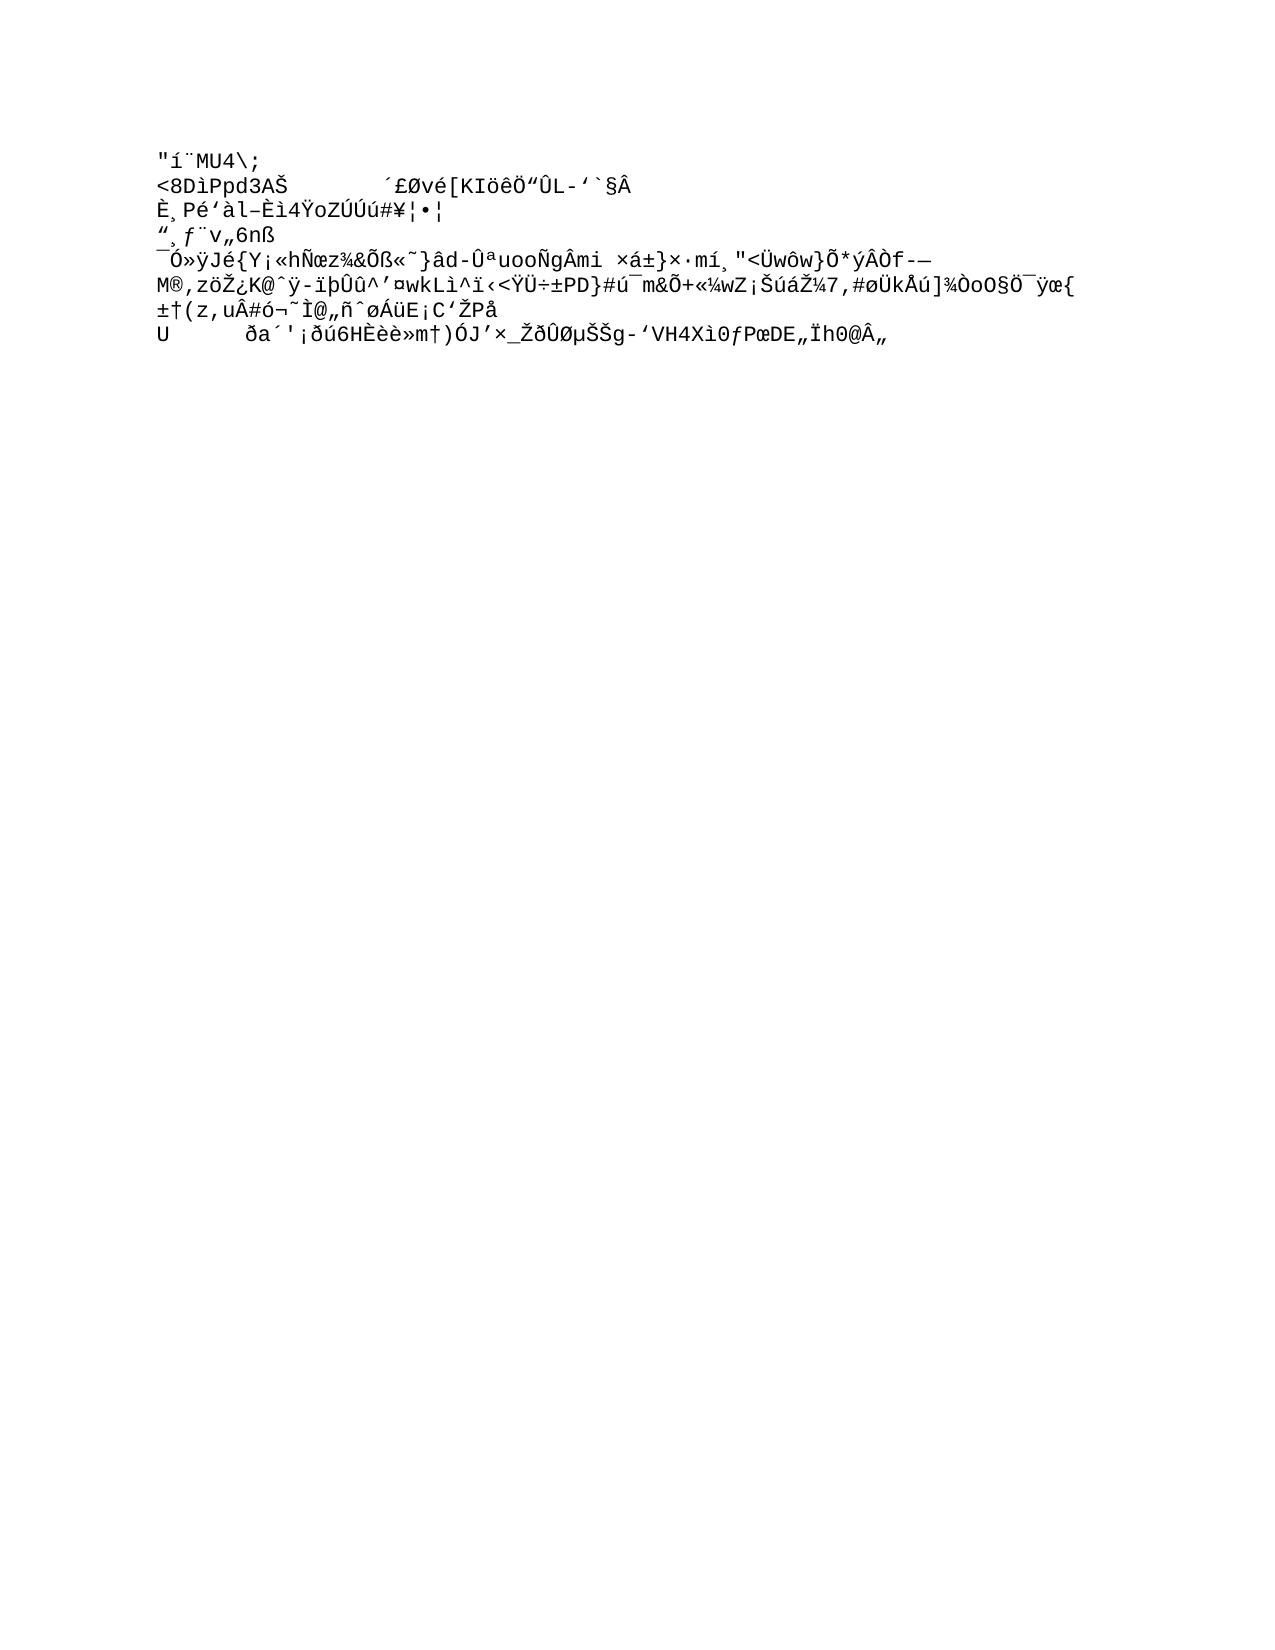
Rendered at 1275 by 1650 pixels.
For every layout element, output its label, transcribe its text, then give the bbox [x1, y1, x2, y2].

text "í¨MU4\; [156, 150, 1118, 175]
text ±†(z,uÂ#ó¬˜Ì@„ñˆøÁüE¡C‘ŽPå [156, 299, 1118, 323]
text U ða´'¡ðú6HÈèè»m†)ÓJ’×_ŽðÛØµŠŠg‑‘VH4Xì0ƒPœDE„Ïh0@Â„ [156, 323, 1118, 348]
text È¸Pé‘àl–Èì4ŸoZÚÚú#¥¦•¦ [156, 199, 1118, 224]
text <8DìPpd3AŠ ´£Øvé[KIöêÖ“ÛL-‘`§Â [156, 175, 1118, 199]
text “¸ƒ¨v„6nß ¯Ó»ÿJé{Y¡«hÑœz¾&Õß«˜}âd-ÛªuooÑgÂmi ×á±}×·mí¸"<Üwôw}Õ*ýÂÒf‑—M®‚zöŽ¿K@ˆÿ‑ïþÛû^’¤wkL­ì^ï‹<ŸÜ÷±PD}­#ú¯m&Õ+«¼wZ¡ŠúáŽ¼7‚#øÜkÅú]¾ÒoO§Ö¯ÿœ{ [156, 224, 1118, 299]
